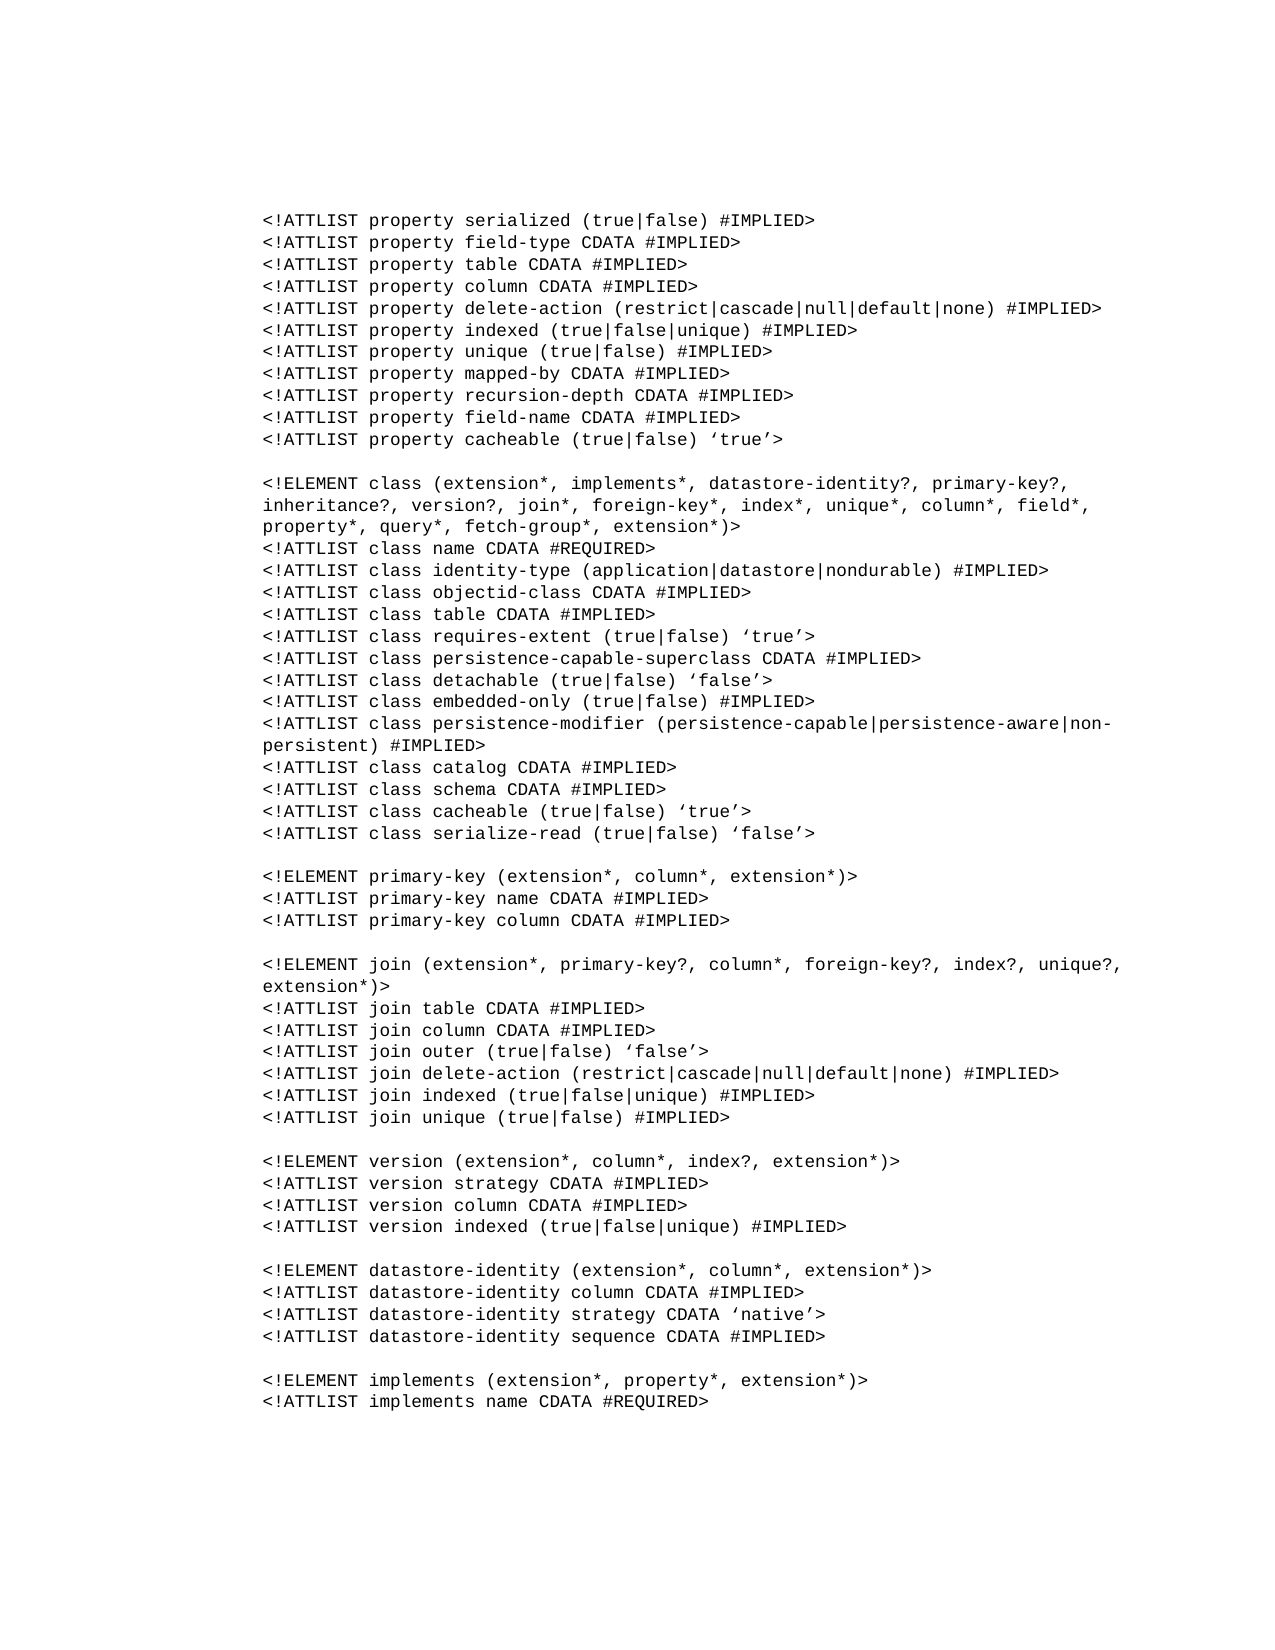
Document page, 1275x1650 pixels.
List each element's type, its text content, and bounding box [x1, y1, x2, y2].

text <!ATTLIST join unique (true|false) #IMPLIED> [262, 1107, 1125, 1129]
text <!ATTLIST class embedded-only (true|false) #IMPLIED> [262, 691, 1125, 713]
text <!ATTLIST property mapped-by CDATA #IMPLIED> [262, 363, 1125, 385]
text <!ATTLIST property field-type CDATA #IMPLIED> [262, 232, 1125, 254]
text <!ATTLIST version column CDATA #IMPLIED> [262, 1194, 1125, 1216]
text <!ATTLIST datastore-identity strategy CDATA ‘native’> [262, 1304, 1125, 1326]
text <!ATTLIST class persistence-modifier (persistence-capable|persistence-aware|non-persistent) #IMPLIED> [262, 713, 1125, 757]
text <!ATTLIST property unique (true|false) #IMPLIED> [262, 341, 1125, 363]
text <!ATTLIST property field-name CDATA #IMPLIED> [262, 407, 1125, 429]
text <!ATTLIST class objectid-class CDATA #IMPLIED> [262, 582, 1125, 604]
text <!ATTLIST property serialized (true|false) #IMPLIED> [262, 210, 1125, 232]
text <!ATTLIST join column CDATA #IMPLIED> [262, 1019, 1125, 1041]
text <!ATTLIST class name CDATA #REQUIRED> [262, 538, 1125, 560]
text <!ATTLIST datastore-identity sequence CDATA #IMPLIED> [262, 1326, 1125, 1347]
text <!ATTLIST datastore-identity column CDATA #IMPLIED> [262, 1282, 1125, 1304]
text <!ATTLIST class requires-extent (true|false) ‘true’> [262, 626, 1125, 647]
text <!ELEMENT primary-key (extension*, column*, extension*)> [262, 866, 1125, 888]
text <!ATTLIST class schema CDATA #IMPLIED> [262, 779, 1125, 801]
text <!ATTLIST primary-key column CDATA #IMPLIED> [262, 910, 1125, 932]
text <!ATTLIST class serialize-read (true|false) ‘false’> [262, 822, 1125, 844]
text <!ATTLIST version indexed (true|false|unique) #IMPLIED> [262, 1216, 1125, 1238]
text <!ELEMENT join (extension*, primary-key?, column*, foreign-key?, index?, unique?, extension*)> [262, 954, 1125, 997]
text <!ATTLIST property cacheable (true|false) ‘true’> [262, 429, 1125, 451]
text <!ATTLIST property recursion-depth CDATA #IMPLIED> [262, 385, 1125, 407]
text <!ELEMENT version (extension*, column*, index?, extension*)> [262, 1151, 1125, 1172]
text <!ATTLIST class detachable (true|false) ‘false’> [262, 669, 1125, 691]
text <!ATTLIST version strategy CDATA #IMPLIED> [262, 1172, 1125, 1194]
text <!ATTLIST join indexed (true|false|unique) #IMPLIED> [262, 1085, 1125, 1107]
text <!ATTLIST class persistence-capable-superclass CDATA #IMPLIED> [262, 647, 1125, 669]
text <!ATTLIST join table CDATA #IMPLIED> [262, 997, 1125, 1019]
text <!ATTLIST primary-key name CDATA #IMPLIED> [262, 888, 1125, 910]
text <!ATTLIST implements name CDATA #REQUIRED> [262, 1391, 1125, 1413]
text <!ELEMENT datastore-identity (extension*, column*, extension*)> [262, 1260, 1125, 1282]
text <!ELEMENT class (extension*, implements*, datastore-identity?, primary-key?, inheritance?, version?, join*, foreign-key*, index*, unique*, column*, field*, property*, query*, fetch-group*, extension*)> [262, 472, 1125, 538]
text <!ATTLIST property delete-action (restrict|cascade|null|default|none) #IMPLIED> [262, 297, 1125, 319]
text <!ATTLIST join delete-action (restrict|cascade|null|default|none) #IMPLIED> [262, 1063, 1125, 1085]
text <!ATTLIST class identity-type (application|datastore|nondurable) #IMPLIED> [262, 560, 1125, 582]
text <!ATTLIST property indexed (true|false|unique) #IMPLIED> [262, 319, 1125, 341]
text <!ATTLIST class table CDATA #IMPLIED> [262, 604, 1125, 626]
text <!ATTLIST property table CDATA #IMPLIED> [262, 254, 1125, 276]
text <!ATTLIST join outer (true|false) ‘false’> [262, 1041, 1125, 1063]
text <!ELEMENT implements (extension*, property*, extension*)> [262, 1369, 1125, 1391]
text <!ATTLIST property column CDATA #IMPLIED> [262, 276, 1125, 297]
text <!ATTLIST class catalog CDATA #IMPLIED> [262, 757, 1125, 779]
text <!ATTLIST class cacheable (true|false) ‘true’> [262, 801, 1125, 822]
